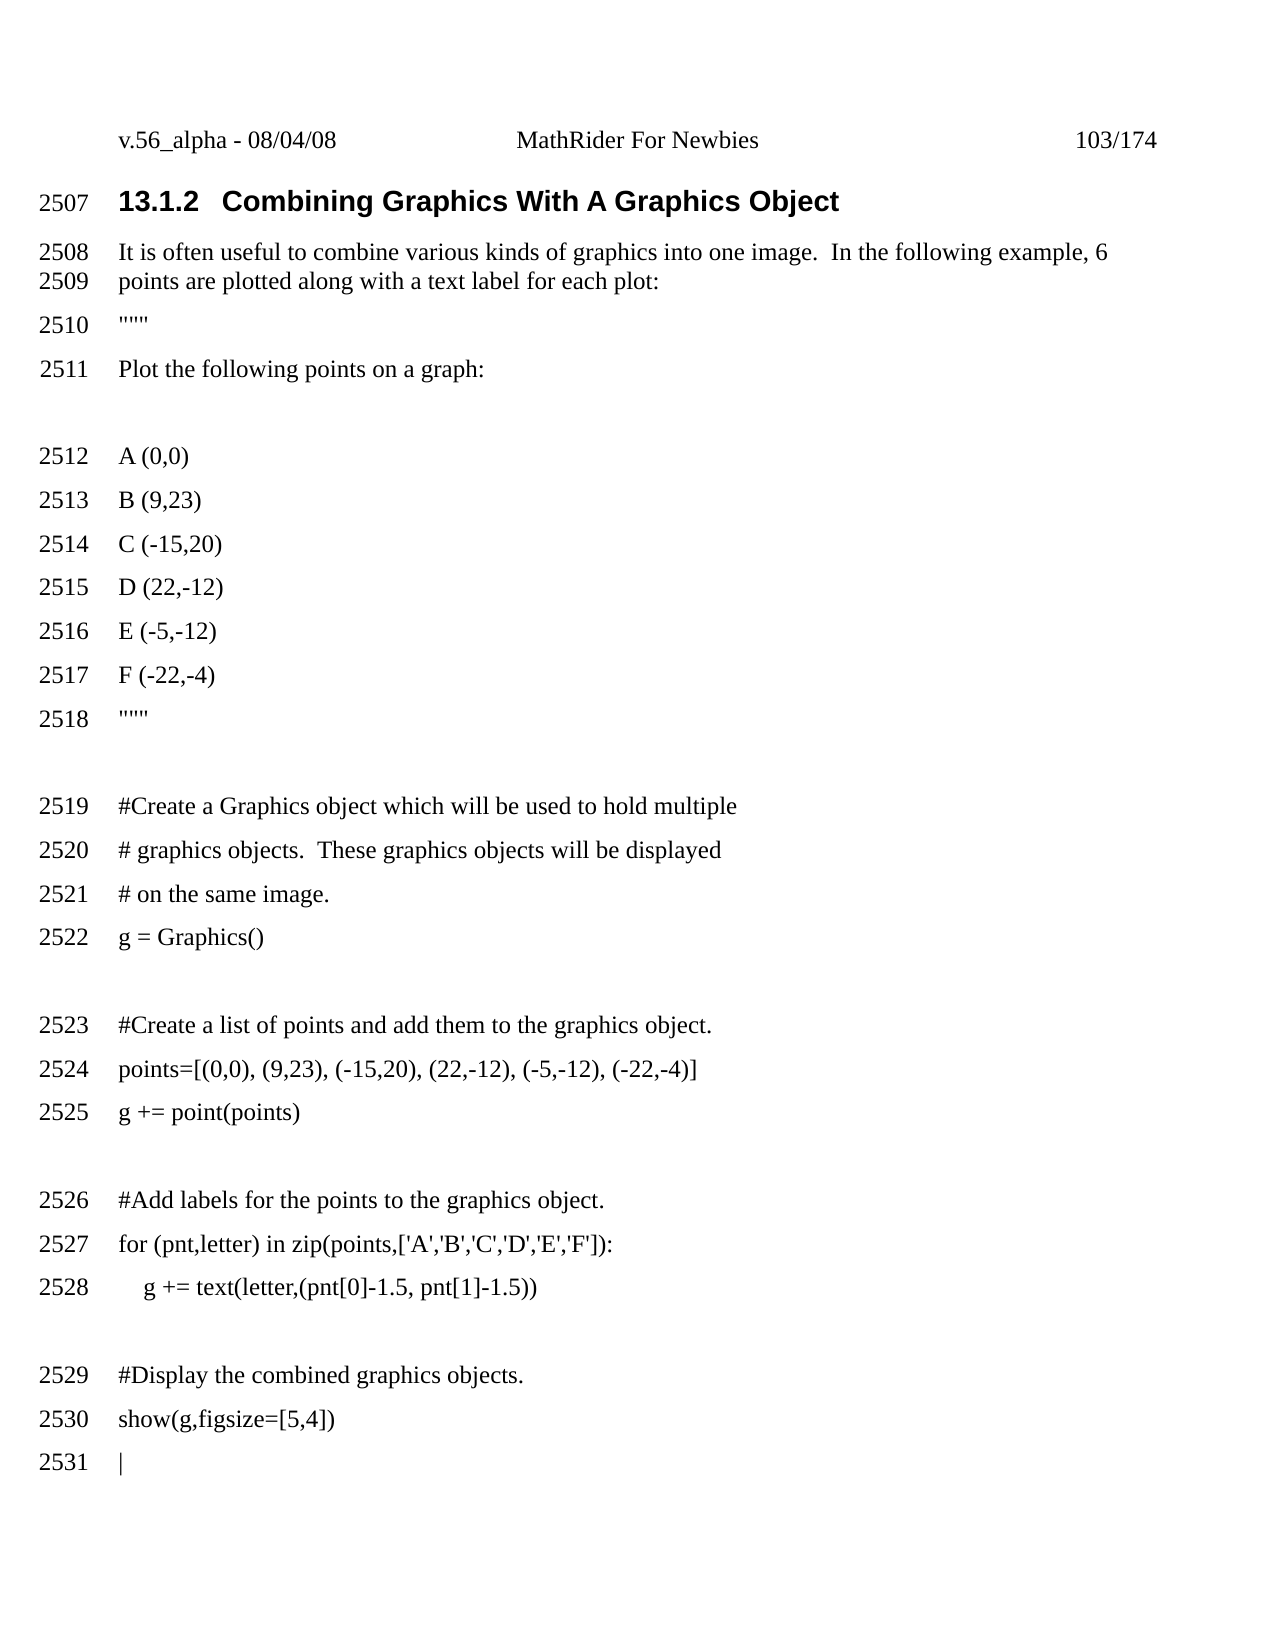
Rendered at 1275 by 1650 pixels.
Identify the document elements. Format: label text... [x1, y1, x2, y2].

text | [118, 1447, 1157, 1476]
text A (0,0) [118, 441, 1157, 470]
text C (-15,20) [118, 529, 1157, 557]
text show(g,figsize=[5,4]) [118, 1404, 1157, 1432]
text #Display the combined graphics objects. [118, 1360, 1157, 1389]
text It is often useful to combine various kinds of graphics into one image. In the following example, 6 points are plotted along with a text label for each plot: [118, 237, 1157, 295]
text g += text(letter,(pnt[0]-1.5, pnt[1]-1.5)) [118, 1272, 1157, 1301]
text points=[(0,0), (9,23), (-15,20), (22,-12), (-5,-12), (-22,-4)] [118, 1054, 1157, 1082]
text for (pnt,letter) in zip(points,['A','B','C','D','E','F']): [118, 1229, 1157, 1257]
text D (22,-12) [118, 572, 1157, 601]
text """ [118, 310, 1157, 339]
text # graphics objects. These graphics objects will be displayed [118, 835, 1157, 864]
text # on the same image. [118, 879, 1157, 907]
text B (9,23) [118, 485, 1157, 514]
text #Create a list of points and add them to the graphics object. [118, 1010, 1157, 1039]
text g += point(points) [118, 1097, 1157, 1126]
text Plot the following points on a graph: [118, 354, 1157, 382]
text #Create a Graphics object which will be used to hold multiple [118, 791, 1157, 820]
text F (-22,-4) [118, 660, 1157, 689]
text #Add labels for the points to the graphics object. [118, 1185, 1157, 1214]
subtitle Combining Graphics With A Graphics Object [118, 184, 1157, 217]
text """ [118, 704, 1157, 732]
text g = Graphics() [118, 922, 1157, 951]
text E (-5,-12) [118, 616, 1157, 645]
